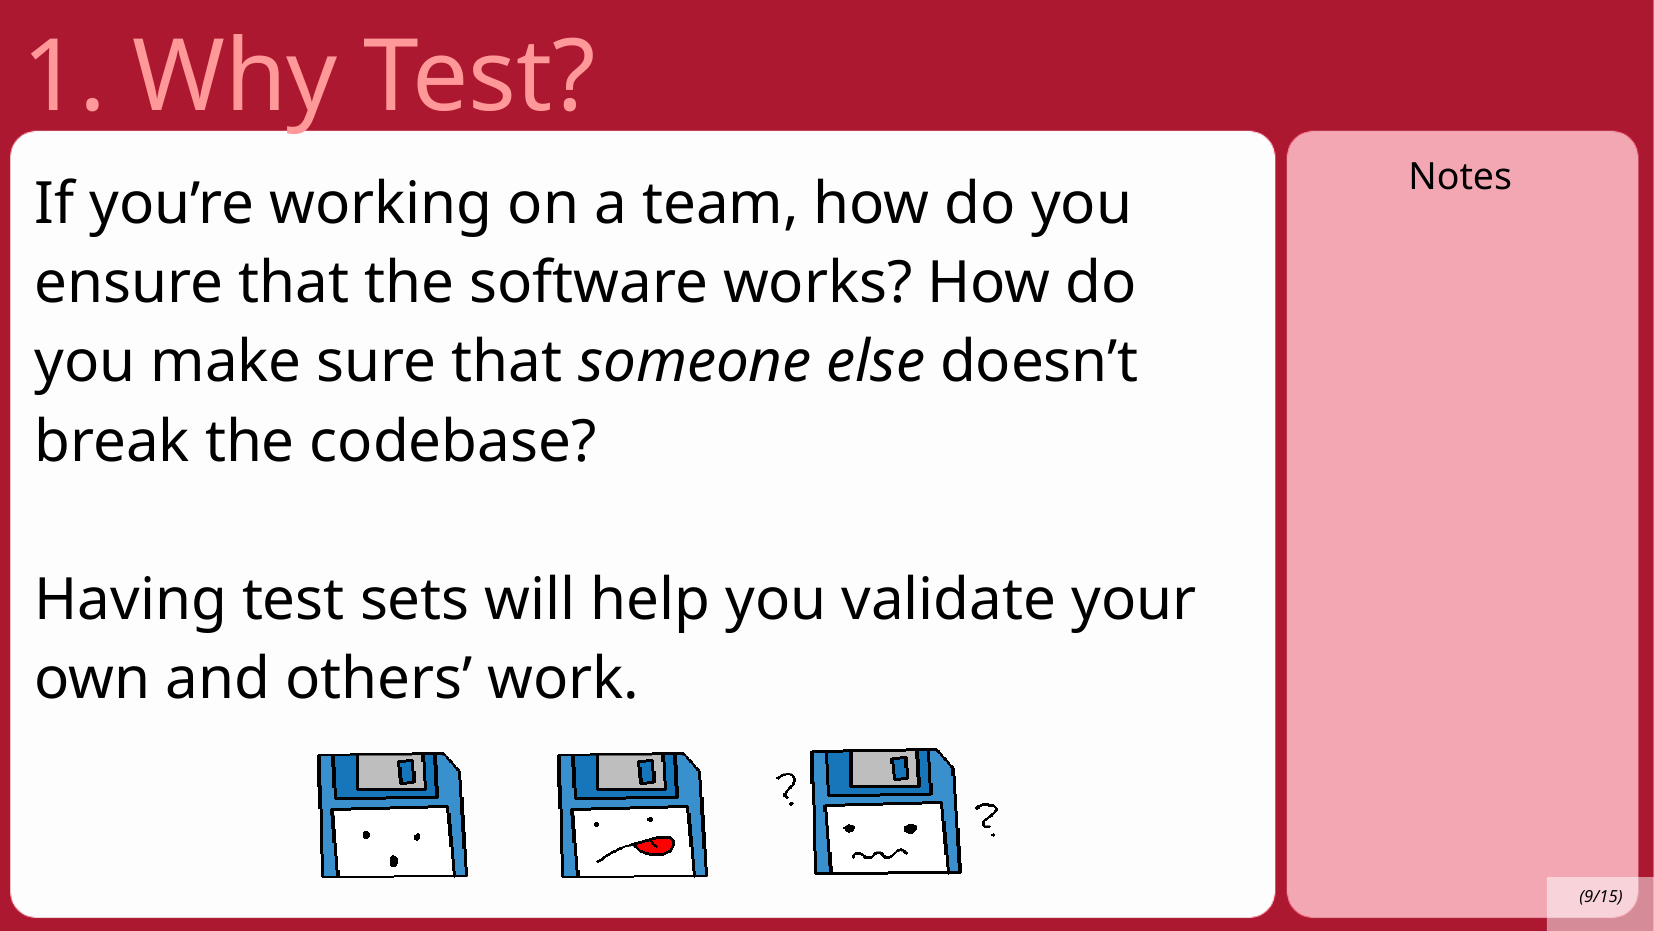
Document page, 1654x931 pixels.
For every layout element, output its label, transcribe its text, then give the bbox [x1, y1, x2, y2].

text_box If you’re working on a team, how do you ensure that the software works? How do you make sure that someone else doesn’t break the codebase? Having test sets will help you validate your own and others’ work. [34, 160, 1248, 618]
text_box Notes [1290, 141, 1631, 199]
title 1. Why Test? [22, 7, 1511, 136]
picture [0, 0, 1654, 931]
text_box (<number>/15) [1546, 877, 1654, 931]
